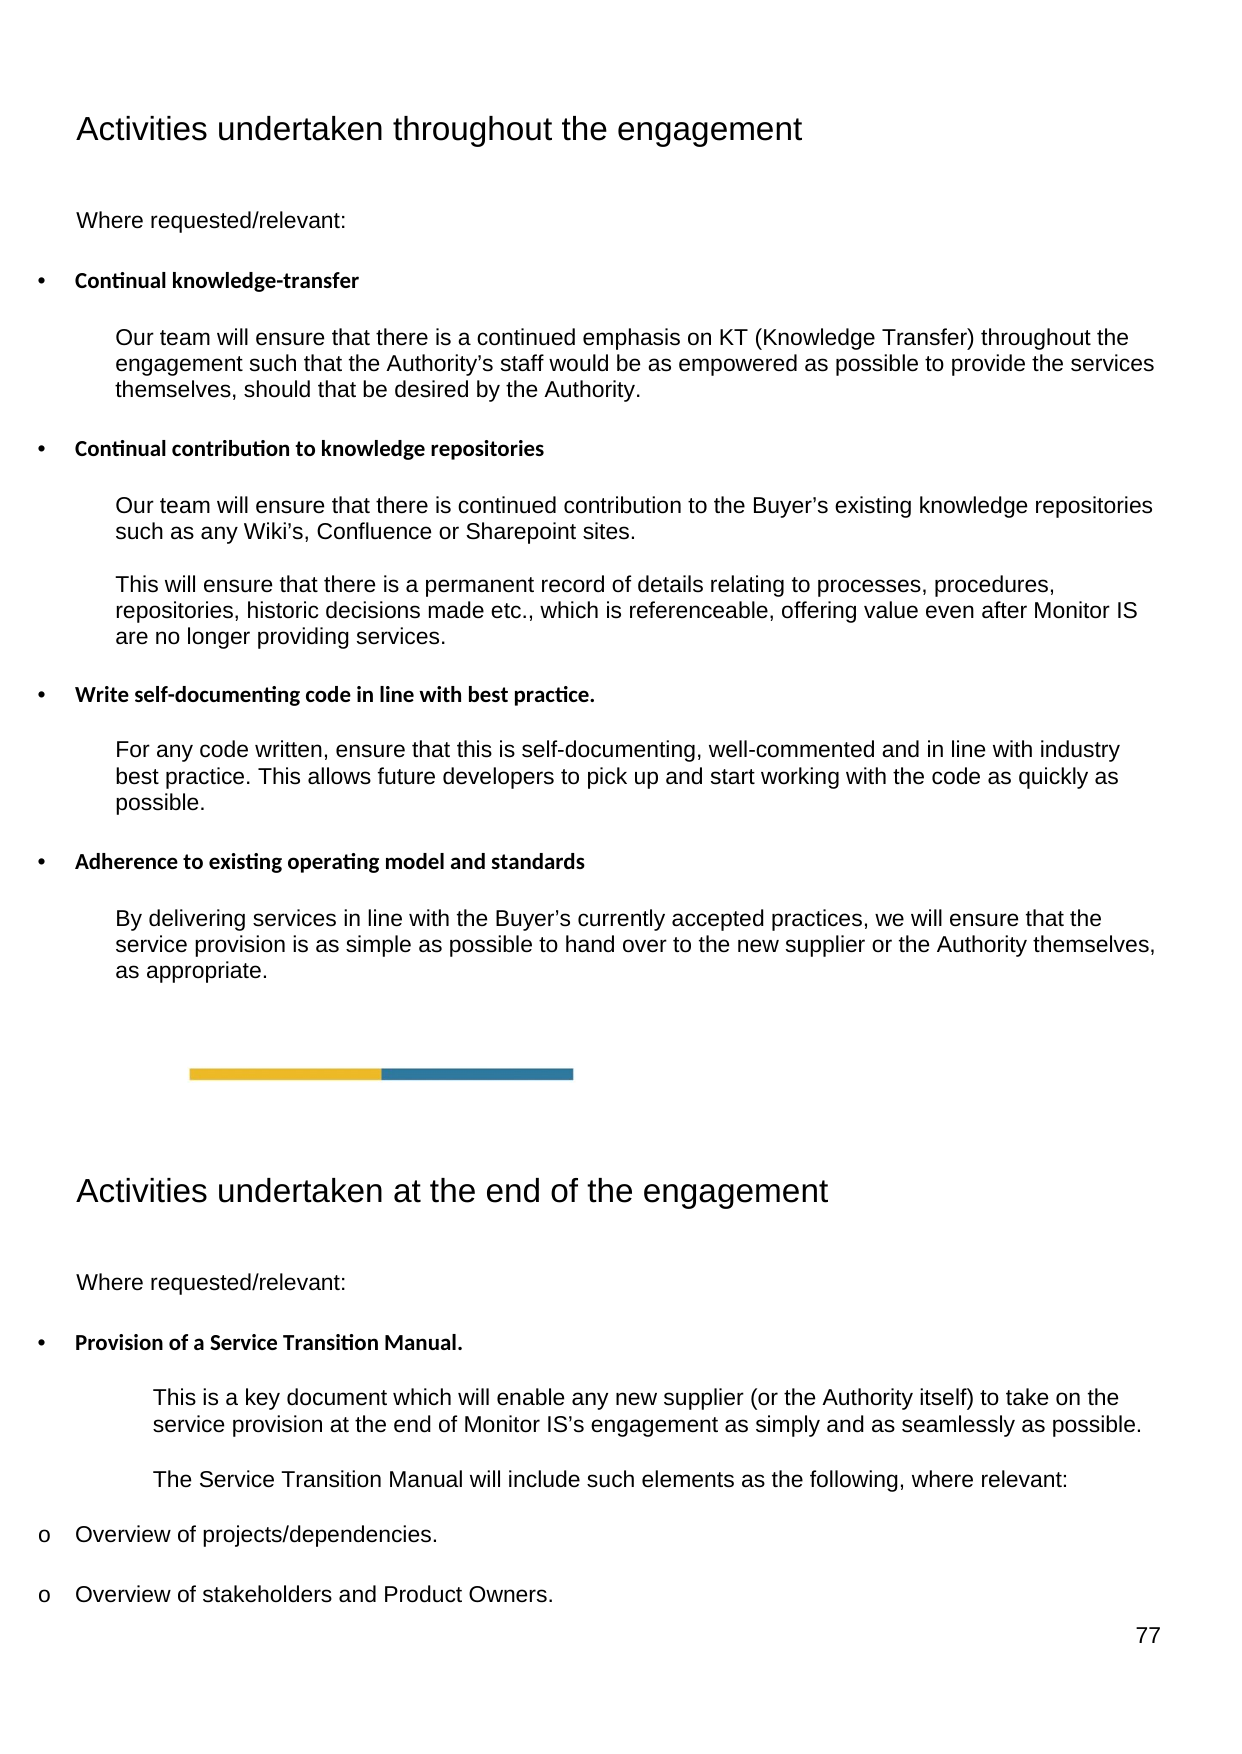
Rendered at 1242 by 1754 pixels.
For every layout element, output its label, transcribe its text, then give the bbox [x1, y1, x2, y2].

list Overview of projects/dependencies. [37, 1521, 1162, 1549]
text Where requested/relevant: [76, 207, 1167, 233]
text This is a key document which will enable any new supplier (or the Authority itself) to take on the service provision at the end of Monitor IS’s engagement as simply and as seamlessly as possible. [153, 1384, 1167, 1437]
text The Service Transition Manual will include such elements as the following, where relevant: [153, 1466, 1167, 1492]
text For any code written, ensure that this is self-documenting, well-commented and in line with industry best practice. This allows future developers to pick up and start working with the code as quickly as possible. [115, 736, 1167, 816]
subtitle Activities undertaken throughout the engagement [76, 109, 1167, 148]
text Our team will ensure that there is a continued emphasis on KT (Knowledge Transfer) throughout the engagement such that the Authority’s staff would be as empowered as possible to provide the services themselves, should that be desired by the Authority. [115, 323, 1167, 403]
list Adherence to existing operating model and standards [37, 847, 1167, 875]
list Continual knowledge-transfer [37, 266, 1167, 294]
list Continual contribution to knowledge repositories [37, 434, 1167, 462]
list Provision of a Service Transition Manual. [37, 1328, 1167, 1356]
text By delivering services in line with the Buyer’s currently accepted practices, we will ensure that the service provision is as simple as possible to hand over to the new supplier or the Authority themselves, as appropriate. [115, 904, 1167, 983]
text This will ensure that there is a permanent record of details relating to processes, procedures, repositories, historic decisions made etc., which is referenceable, offering value even after Monitor IS are no longer providing services. [115, 571, 1167, 650]
list Overview of stakeholders and Product Owners. [37, 1581, 1162, 1609]
text Where requested/relevant: [76, 1269, 1167, 1296]
text Our team will ensure that there is continued contribution to the Buyer’s existing knowledge repositories such as any Wiki’s, Confluence or Sharepoint sites. [115, 492, 1167, 544]
subtitle Activities undertaken at the end of the engagement [76, 1171, 1167, 1210]
list Write self-documenting code in line with best practice. [37, 680, 1167, 708]
